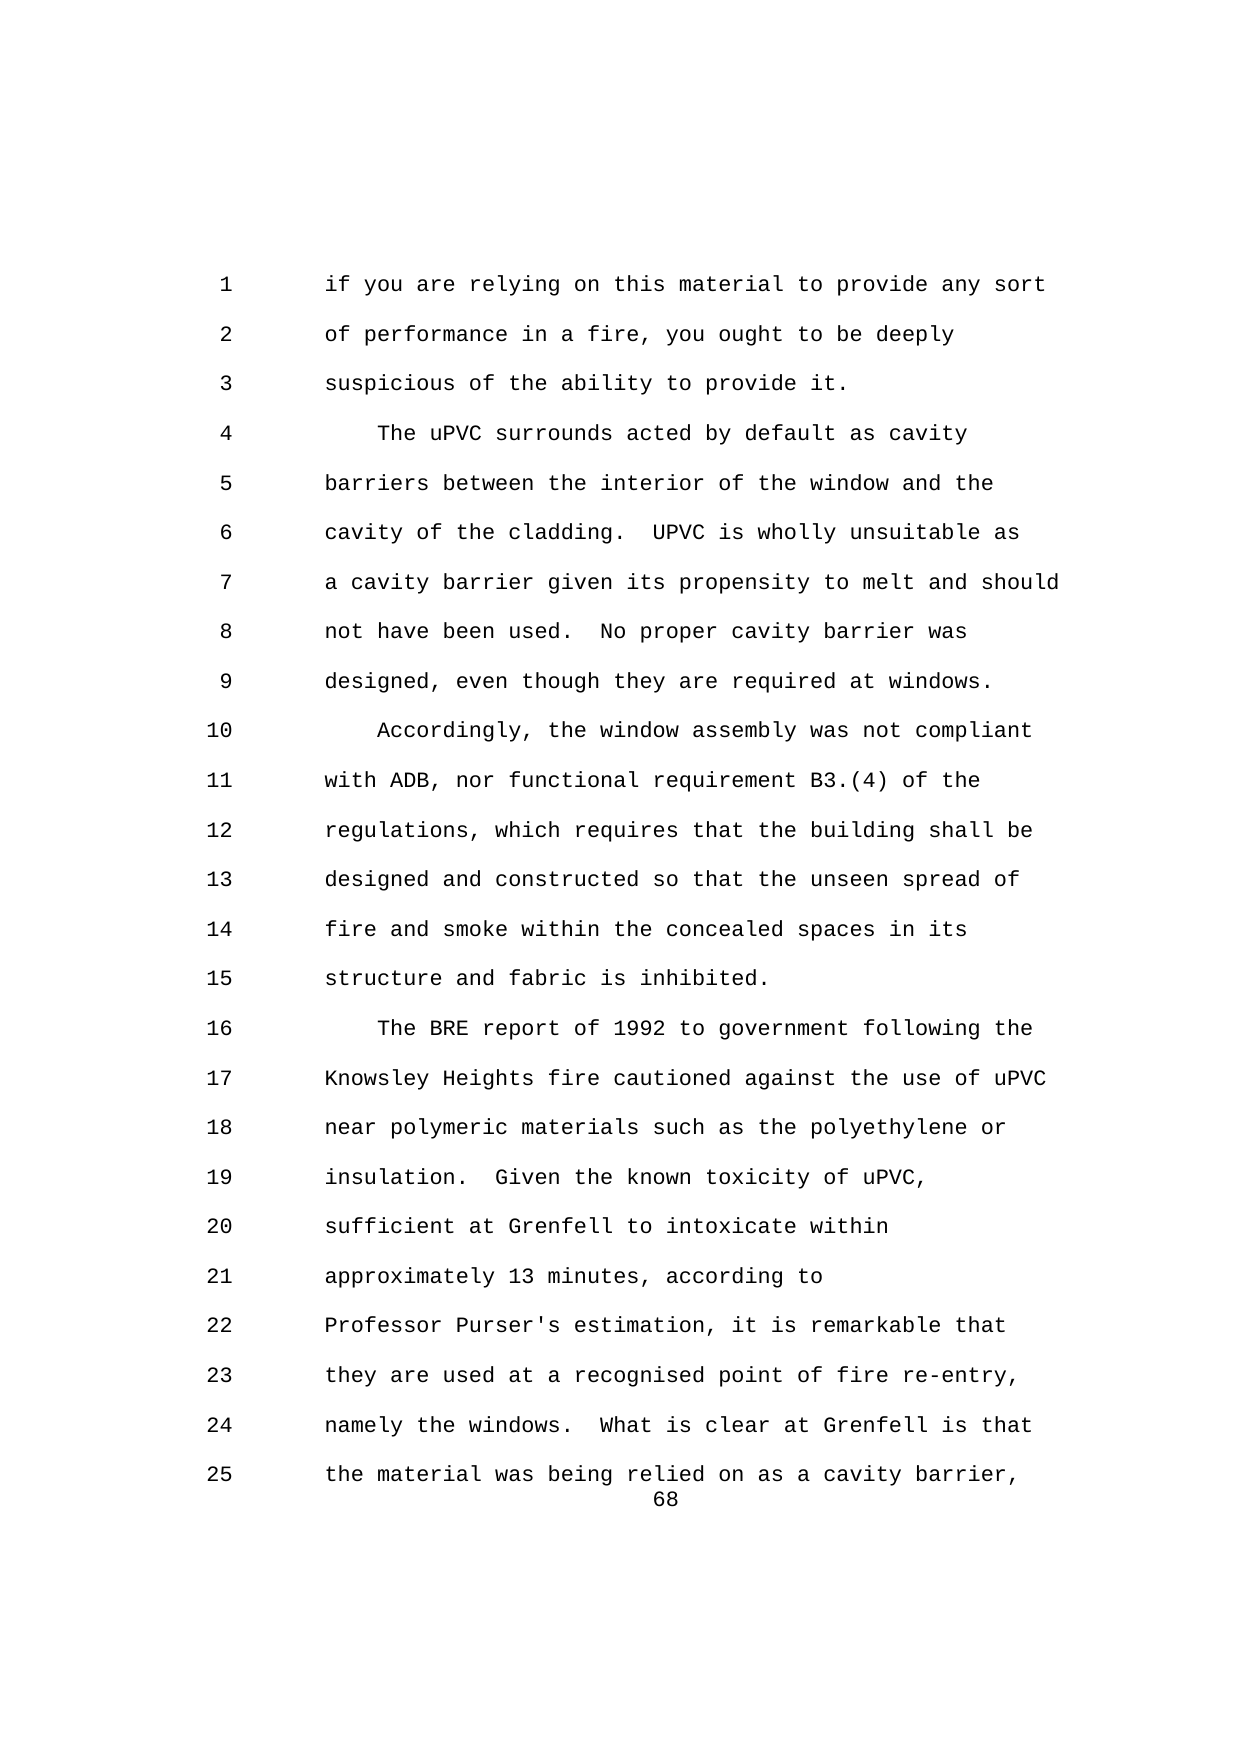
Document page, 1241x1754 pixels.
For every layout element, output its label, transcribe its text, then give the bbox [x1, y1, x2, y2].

text 10 Accordingly, the window assembly was not compliant [75, 719, 1165, 744]
text 7 a cavity barrier given its propensity to melt and should [75, 571, 1165, 596]
text 8 not have been used. No proper cavity barrier was [75, 620, 1165, 645]
text 25 the material was being relied on as a cavity barrier, [75, 1463, 1165, 1488]
text 12 regulations, which requires that the building shall be [75, 819, 1165, 843]
text 14 fire and smoke within the concealed spaces in its [75, 918, 1165, 943]
text 20 sufficient at Grenfell to intoxicate within [75, 1215, 1165, 1240]
text 21 approximately 13 minutes, according to [75, 1265, 1165, 1290]
text 5 barriers between the interior of the window and the [75, 472, 1165, 496]
text 15 structure and fabric is inhibited. [75, 967, 1165, 992]
text 13 designed and constructed so that the unseen spread of [75, 868, 1165, 893]
text 18 near polymeric materials such as the polyethylene or [75, 1116, 1165, 1141]
text 11 with ADB, nor functional requirement B3.(4) of the [75, 769, 1165, 794]
text 4 The uPVC surrounds acted by default as cavity [75, 422, 1165, 447]
text 6 cavity of the cladding. UPVC is wholly unsuitable as [75, 521, 1165, 546]
text 17 Knowsley Heights fire cautioned against the use of uPVC [75, 1067, 1165, 1091]
text 2 of performance in a fire, you ought to be deeply [75, 323, 1165, 348]
text 1 if you are relying on this material to provide any sort [75, 273, 1165, 298]
text 3 suspicious of the ability to provide it. [75, 372, 1165, 397]
text 22 Professor Purser's estimation, it is remarkable that [75, 1314, 1165, 1339]
text 19 insulation. Given the known toxicity of uPVC, [75, 1166, 1165, 1191]
text 9 designed, even though they are required at windows. [75, 670, 1165, 695]
text 24 namely the windows. What is clear at Grenfell is that [75, 1414, 1165, 1438]
text 68 [75, 1488, 1165, 1513]
text 23 they are used at a recognised point of fire re-entry, [75, 1364, 1165, 1389]
text 16 The BRE report of 1992 to government following the [75, 1017, 1165, 1042]
